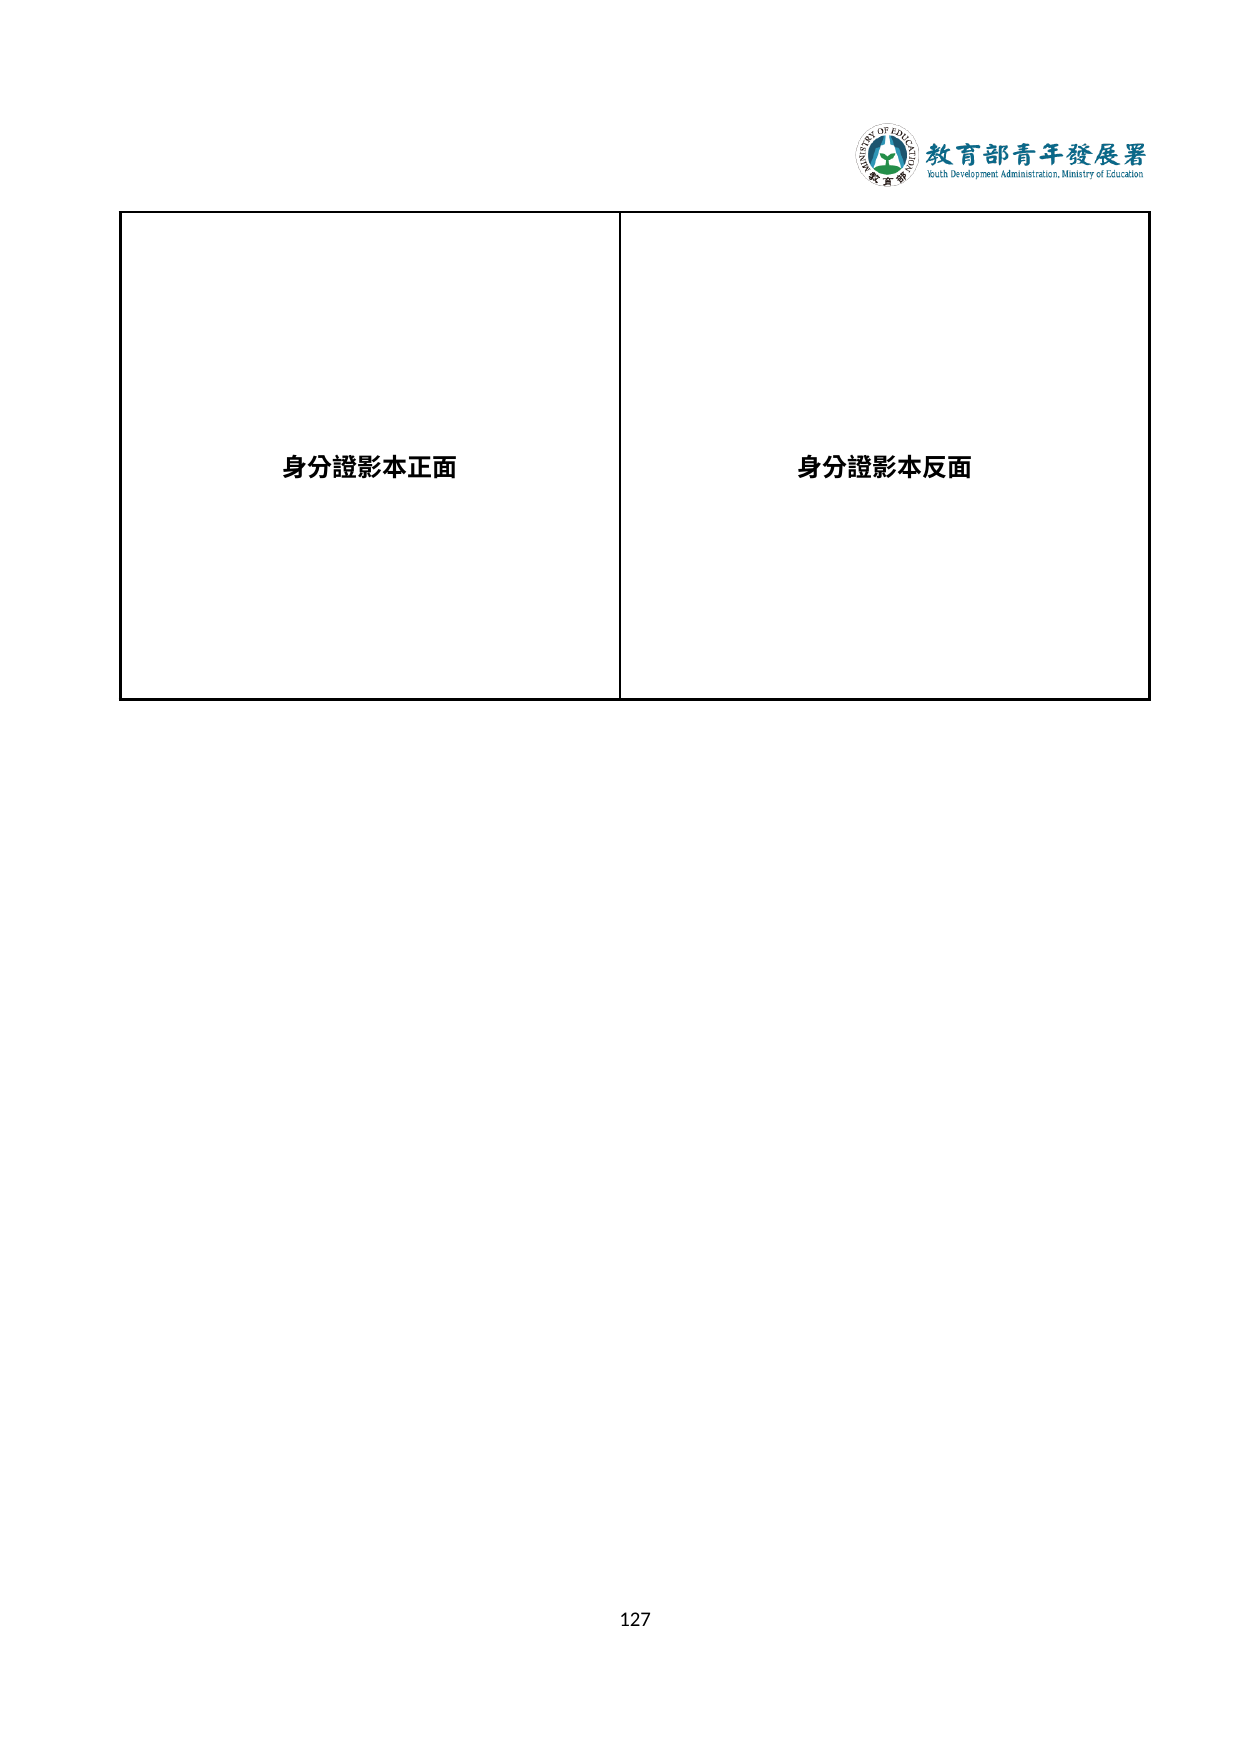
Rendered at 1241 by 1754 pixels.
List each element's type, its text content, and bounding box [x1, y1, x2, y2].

table_cell 身分證影本正面 [122, 213, 619, 698]
table_cell 身分證影本反面 [621, 213, 1148, 698]
